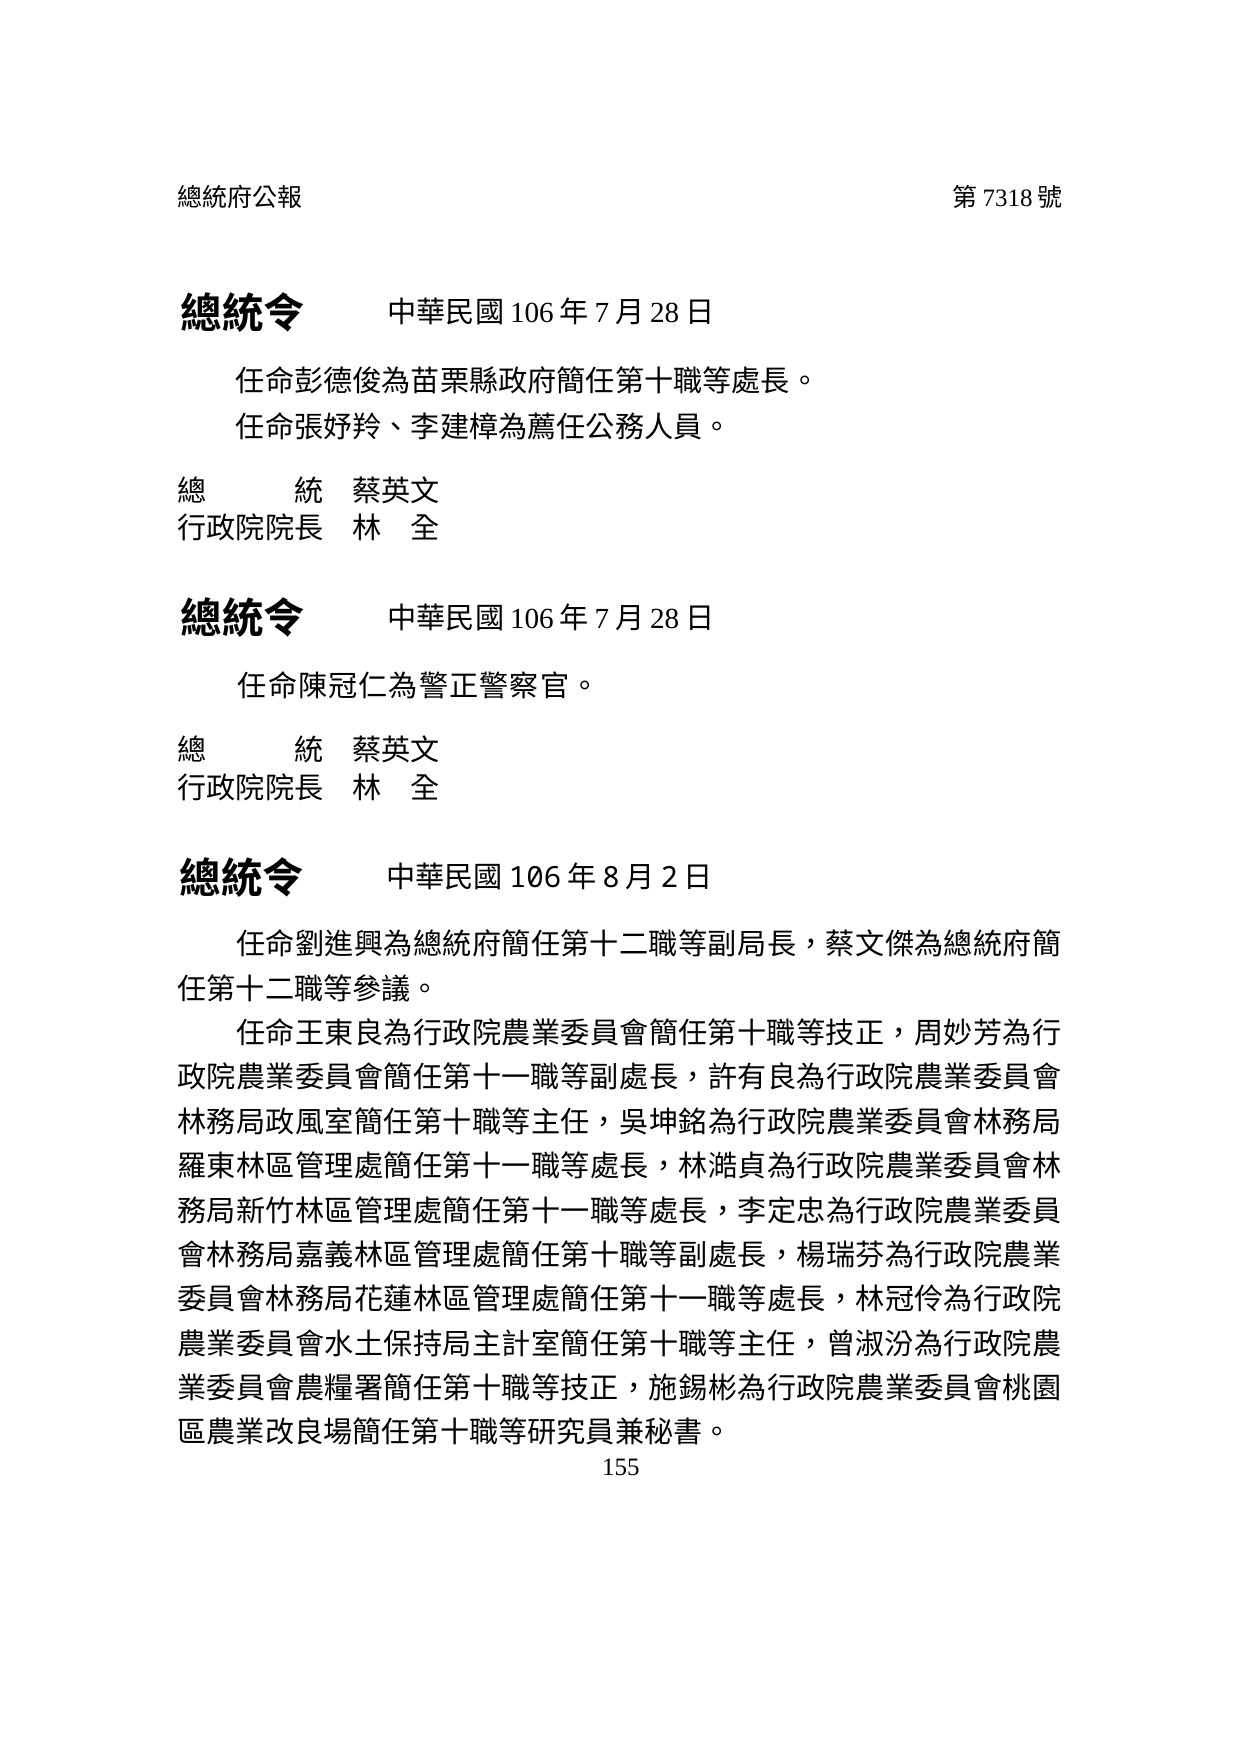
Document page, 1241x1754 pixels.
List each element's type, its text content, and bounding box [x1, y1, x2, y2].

text 任命王東良為行政院農業委員會簡任第十職等技正，周妙芳為行政院農業委員會簡任第十一職等副處長，許有良為行政院農業委員會林務局政風室簡任第十職等主任，吳坤銘為行政院農業委員會林務局羅東林區管理處簡任第十一職等處長，林澔貞為行政院農業委員會林務局新竹林區管理處簡任第十一職等處長，李定忠為行政院農業委員會林務局嘉義林區管理處簡任第十職等副處長，楊瑞芬為行政院農業委員會林務局花蓮林區管理處簡任第十一職等處長，林冠伶為行政院農業委員會水土保持局主計室簡任第十職等主任，曾淑汾為行政院農業委員會農糧署簡任第十職等技正，施錫彬為行政院農業委員會桃園區農業改良場簡任第十職等研究員兼秘書。 [177, 1008, 1064, 1452]
table_header 總統令 [177, 266, 384, 354]
table_header 中華民國106年7月28日 [384, 571, 880, 660]
text 任命陳冠仁為警正警察官。 [177, 660, 1064, 706]
text 任命彭德俊為苗栗縣政府簡任第十職等處長。 [177, 354, 1064, 400]
text 任命張妤羚、李建樟為薦任公務人員。 [177, 400, 1064, 446]
text 總 統 蔡英文 [177, 731, 1064, 768]
text 總 統 蔡英文 [177, 471, 1064, 509]
table_header 中華民國106年7月28日 [384, 266, 880, 354]
table_header 總統令 [176, 831, 383, 919]
text 行政院院長 林 全 [177, 509, 1064, 546]
table_header 中華民國106年8月2日 [383, 831, 879, 919]
text 任命劉進興為總統府簡任第十二職等副局長，蔡文傑為總統府簡任第十二職等參議。 [177, 919, 1064, 1008]
table_header 總統令 [177, 571, 384, 660]
text 行政院院長 林 全 [177, 768, 1064, 806]
